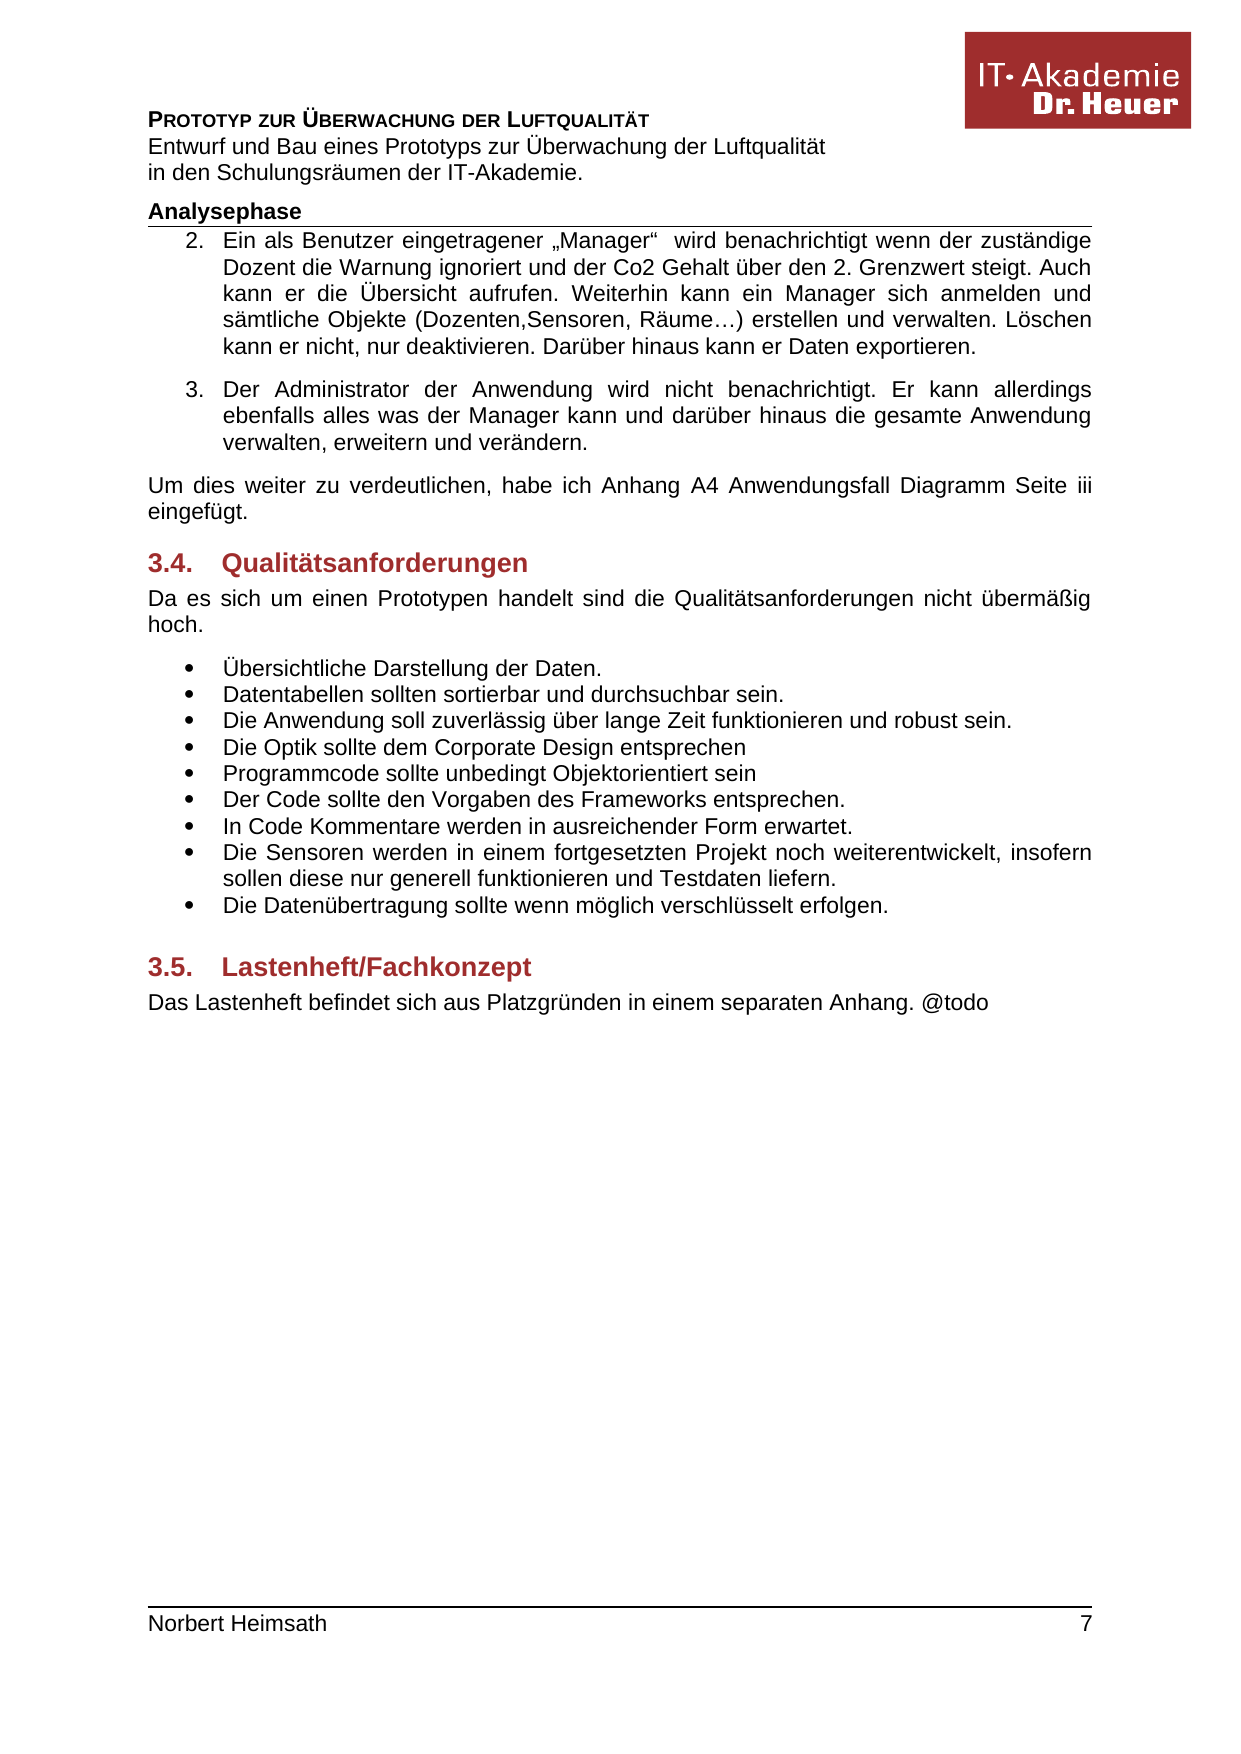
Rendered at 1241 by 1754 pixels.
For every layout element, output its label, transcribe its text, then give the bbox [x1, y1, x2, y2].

list Der Administrator der Anwendung wird nicht benachrichtigt. Er kann allerdings ebenfalls alles was der Manager kann und darüber hinaus die gesamte Anwendung verwalten, erweitern und verändern. [185, 376, 1092, 455]
list Datentabellen sollten sortierbar und durchsuchbar sein. [185, 681, 1092, 707]
list Das Lastenheft befindet sich aus Platzgründen in einem separaten Anhang. @todo [148, 988, 1092, 1015]
list Programmcode sollte unbedingt Objektorientiert sein [185, 760, 1092, 786]
list Der Code sollte den Vorgaben des Frameworks entsprechen. [185, 786, 1092, 813]
list Die Datenübertragung sollte wenn möglich verschlüsselt erfolgen. [185, 892, 1092, 918]
text Da es sich um einen Prototypen handelt sind die Qualitätsanforderungen nicht übermäßig hoch. [148, 585, 1092, 638]
list In Code Kommentare werden in ausreichender Form erwartet. [185, 813, 1092, 839]
list Die Optik sollte dem Corporate Design entsprechen [185, 733, 1092, 760]
text Um dies weiter zu verdeutlichen, habe ich Anhang A4. Anwendungsfall Diagramm Seite iv eingefügt. [148, 472, 1092, 524]
subtitle Qualitätsanforderungen [148, 547, 1092, 579]
list Die Sensoren werden in einem fortgesetzten Projekt noch weiterentwickelt, insofern sollen diese nur generell funktionieren und Testdaten liefern. [185, 839, 1092, 892]
list Die Anwendung soll zuverlässig über lange Zeit funktionieren und robust sein. [185, 707, 1092, 733]
subtitle Lastenheft/Fachkonzept [148, 951, 1092, 982]
list Ein als Benutzer eingetragener „Manager“ wird benachrichtigt wenn der zuständige Dozent die Warnung ignoriert und der Co2 Gehalt über den 2. Grenzwert steigt. Auch kann er die Übersicht aufrufen. Weiterhin kann ein Manager sich anmelden und sämtliche Objekte (Dozenten,Sensoren, Räume…) erstellen und verwalten. Löschen kann er nicht, nur deaktivieren. Darüber hinaus kann er Daten exportieren. [185, 227, 1092, 359]
list Übersichtliche Darstellung der Daten. [185, 654, 1092, 681]
